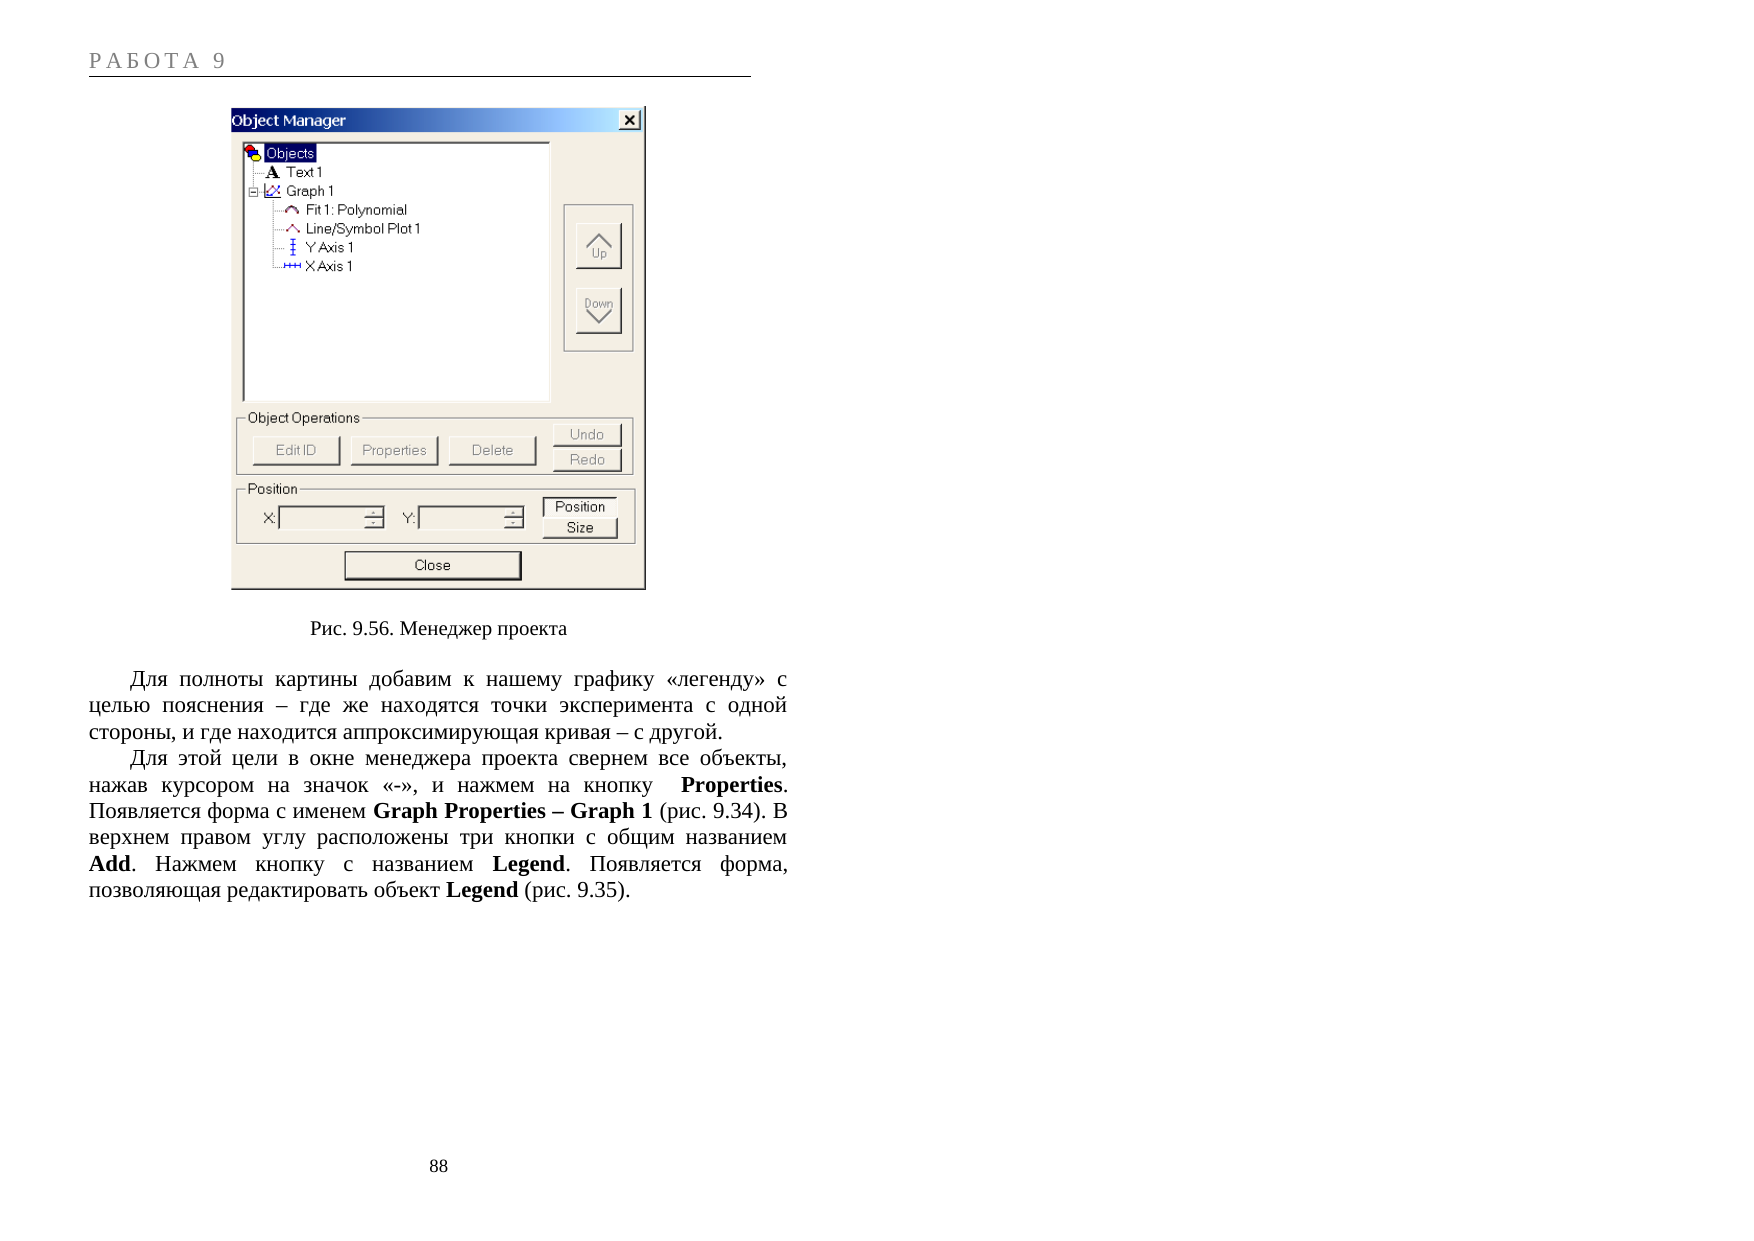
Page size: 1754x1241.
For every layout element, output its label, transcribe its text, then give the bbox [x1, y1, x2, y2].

text Рис. 9.56. Менеджер проекта [89, 616, 788, 640]
text Для этой цели в окне менеджера проекта свернем все объекты, нажав курсором на значок «-», и нажмем на кнопку Properties. Появляется форма с именем Graph Properties – Graph 1 (рис. 9.34). В верхнем правом углу расположены три кнопки с общим названием Add. Нажмем кнопку с названием Legend. Появляется форма, позволяющая редактировать объект Legend (рис. 9.35). [89, 744, 788, 902]
text Для полноты картины добавим к нашему графику «легенду» с целью пояснения – где же находятся точки эксперимента с одной стороны, и где находится аппроксимирующая кривая – с другой. [89, 665, 788, 744]
